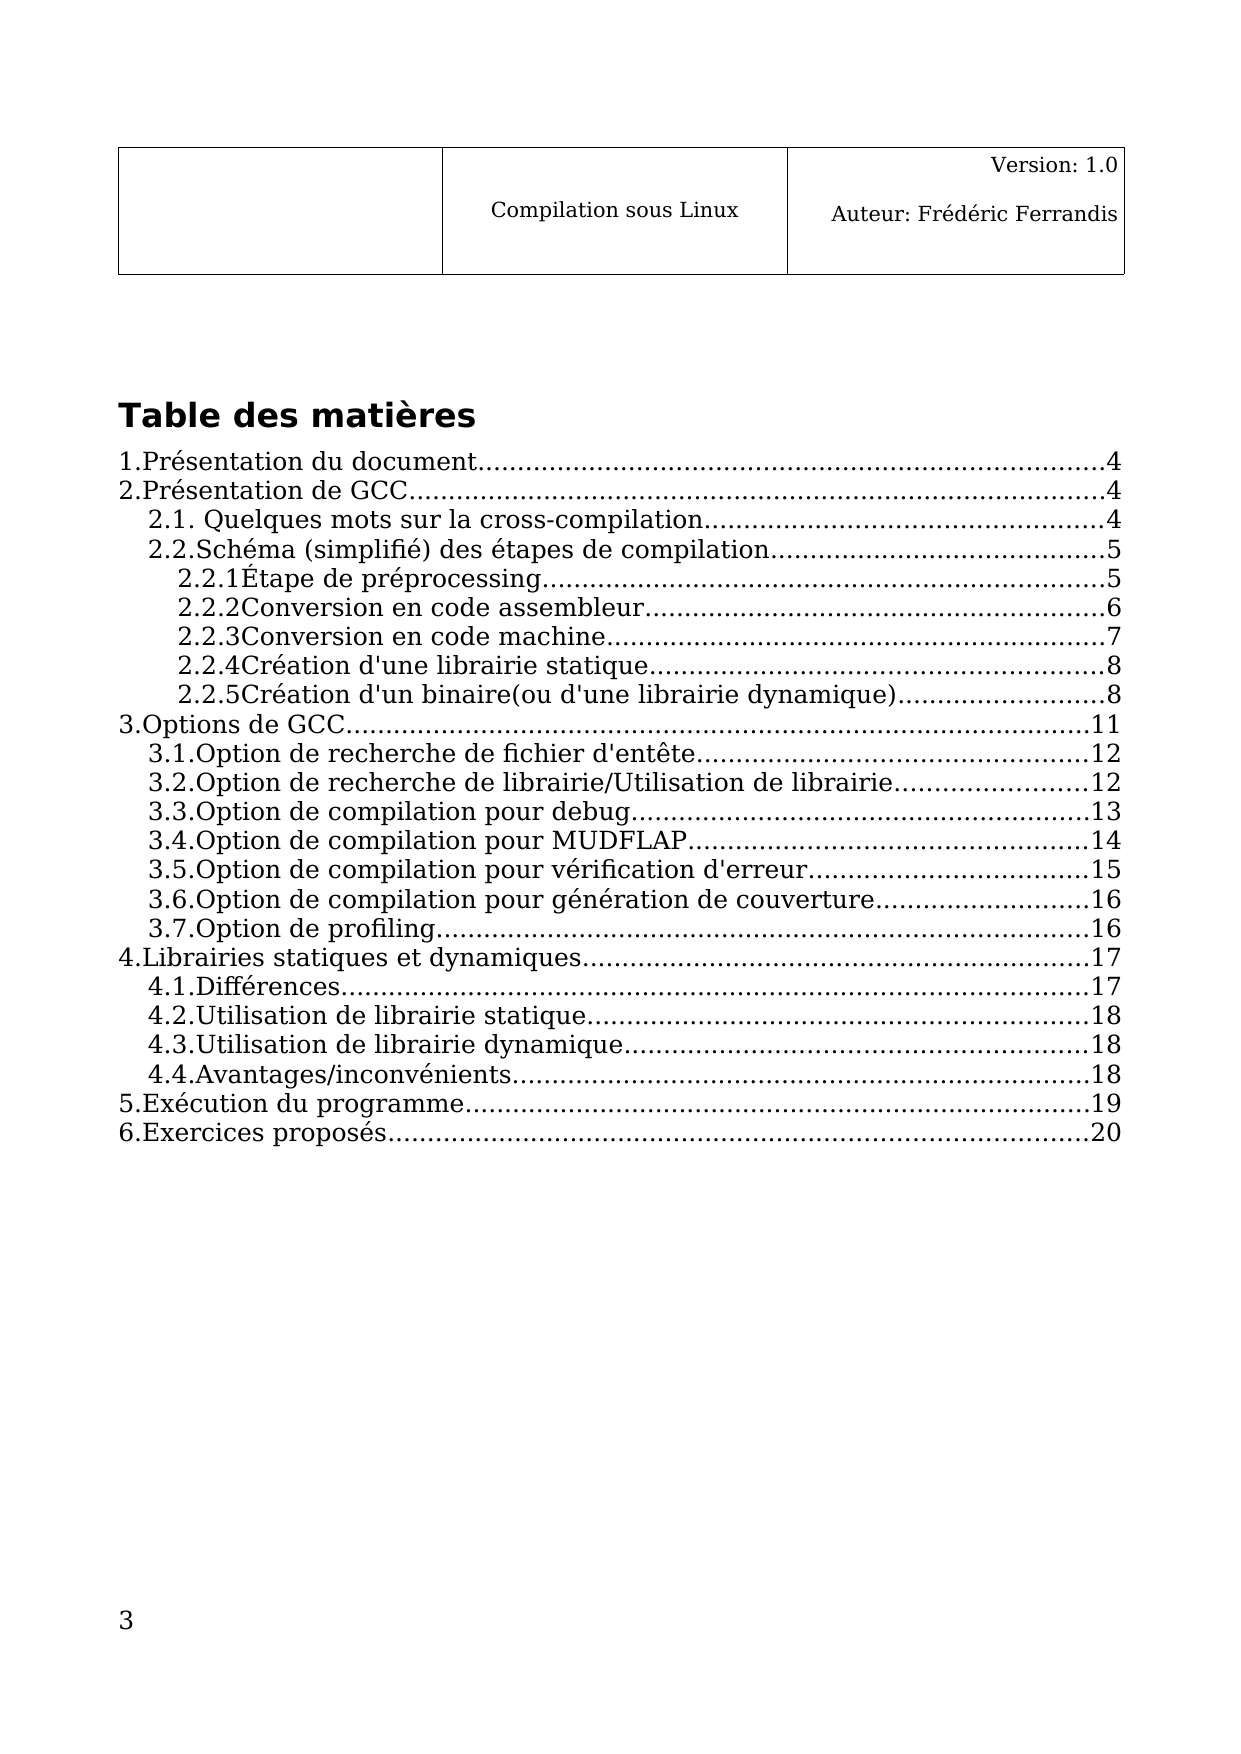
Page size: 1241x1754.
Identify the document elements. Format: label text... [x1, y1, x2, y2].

text 4.Librairies statiques et dynamiques 17 [118, 943, 1122, 972]
text 2.2.2Conversion en code assembleur 6 [177, 593, 1122, 622]
text 3.7.Option de profiling 16 [148, 914, 1122, 943]
text 3.4.Option de compilation pour MUDFLAP 14 [148, 827, 1122, 856]
text 4.3.Utilisation de librairie dynamique 18 [148, 1031, 1122, 1060]
text 3.5.Option de compilation pour vérification d'erreur 15 [148, 856, 1122, 885]
text 2.2.4Création d'une librairie statique 8 [177, 652, 1122, 681]
text 5.Exécution du programme 19 [118, 1089, 1122, 1118]
text 2.1. Quelques mots sur la cross-compilation 4 [148, 506, 1122, 535]
text 4.2.Utilisation de librairie statique 18 [148, 1002, 1122, 1031]
text 2.2.Schéma (simplifié) des étapes de compilation 5 [148, 535, 1122, 564]
text 3.6.Option de compilation pour génération de couverture 16 [148, 885, 1122, 914]
text 2.2.5Création d'un binaire(ou d'une librairie dynamique) 8 [177, 681, 1122, 710]
text 3.2.Option de recherche de librairie/Utilisation de librairie 12 [148, 768, 1122, 797]
text 2.2.1Étape de préprocessing 5 [177, 564, 1122, 593]
text 3.3.Option de compilation pour debug 13 [148, 797, 1122, 827]
text 4.1.Différences 17 [148, 972, 1122, 1002]
text 3.Options de GCC 11 [118, 710, 1122, 739]
text 6.Exercices proposés 20 [118, 1118, 1122, 1147]
text 2.Présentation de GCC 4 [118, 477, 1122, 506]
text 2.2.3Conversion en code machine 7 [177, 622, 1122, 652]
text 3.1.Option de recherche de fichier d'entête 12 [148, 739, 1122, 768]
text 1.Présentation du document 4 [118, 447, 1122, 477]
subtitle Table des matières [118, 396, 1122, 435]
text 4.4.Avantages/inconvénients 18 [148, 1060, 1122, 1089]
